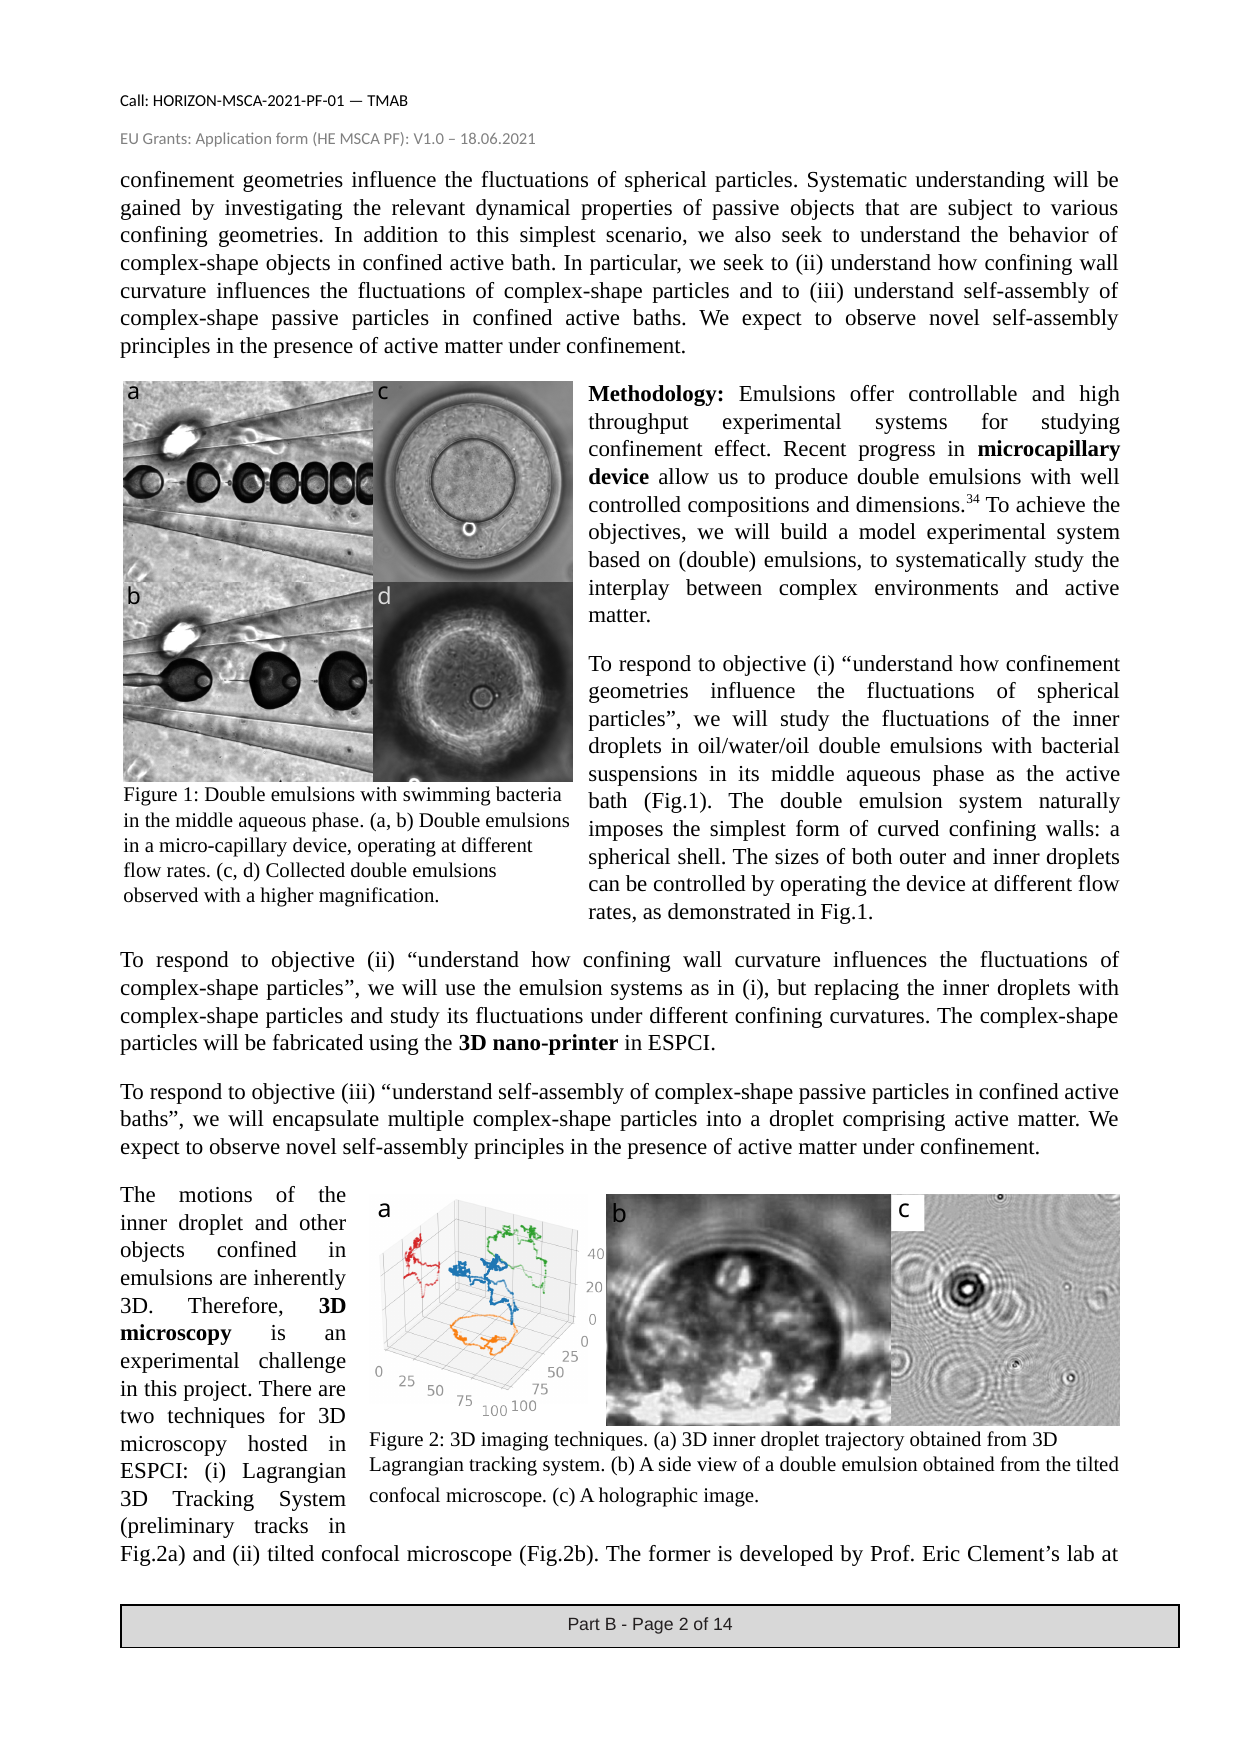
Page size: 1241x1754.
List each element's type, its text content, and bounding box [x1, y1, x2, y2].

text confinement geometries influence the fluctuations of spherical particles. Systematic understanding will be gained by investigating the relevant dynamical properties of passive objects that are subject to various confining geometries. In addition to this simplest scenario, we also seek to understand the behavior of complex-shape objects in confined active bath. In particular, we seek to (ii) understand how confining wall curvature influences the fluctuations of complex-shape particles and to (iii) understand self-assembly of complex-shape passive particles in confined active baths. We expect to observe novel self-assembly principles in the presence of active matter under confinement. [120, 166, 1121, 358]
text The motions of the inner droplet and other objects confined in emulsions are inherently 3D. Therefore, 3D microscopy is an experimental challenge in this project. There are two techniques for 3D microscopy hosted in ESPCI: (i) Lagrangian 3D Tracking System (preliminary tracks in Fig.2a) and (ii) tilted confocal microscope (Fig.2b). The former is developed by Prof. Eric Clement’s lab at [120, 1181, 1121, 1567]
text Methodology: Emulsions offer controllable and high throughput experimental systems for studying confinement effect. Recent progress in microcapillary device allow us to produce double emulsions with well controlled compositions and dimensions.34⁠ To achieve the objectives, we will build a model experimental system based on (double) emulsions, to systematically study the interplay between complex environments and active matter. [120, 380, 1121, 627]
text Figure 2: 3D imaging techniques. (a) 3D inner droplet trajectory obtained from 3D Lagrangian tracking system. (b) A side view of a double emulsion obtained from the tilted confocal microscope. (c) A holographic image. [369, 1194, 1121, 1508]
text To respond to objective (ii) “understand how confining wall curvature influences the fluctuations of complex-shape particles”, we will use the emulsion systems as in (i), but replacing the inner droplets with complex-shape particles and study its fluctuations under different confining curvatures. The complex-shape particles will be fabricated using the 3D nano-printer in ESPCI. [120, 946, 1121, 1056]
text To respond to objective (i) “understand how confinement geometries influence the fluctuations of spherical particles”, we will study the fluctuations of the inner droplets in oil/water/oil double emulsions with bacterial suspensions in its middle aqueous phase as the active bath (Fig.1). The double emulsion system naturally imposes the simplest form of curved confining walls: a spherical shell. The sizes of both outer and inner droplets can be controlled by operating the device at different flow rates, as demonstrated in Fig.1. [120, 649, 1121, 924]
text To respond to objective (iii) “understand self-assembly of complex-shape passive particles in confined active baths”, we will encapsulate multiple complex-shape particles into a droplet comprising active matter. We expect to observe novel self-assembly principles in the presence of active matter under confinement. [120, 1078, 1121, 1159]
text Figure 1: Double emulsions with swimming bacteria in the middle aqueous phase. (a, b) Double emulsions in a micro-capillary device, operating at different flow rates. (c, d) Collected double emulsions observed with a higher magnification. [123, 782, 573, 907]
